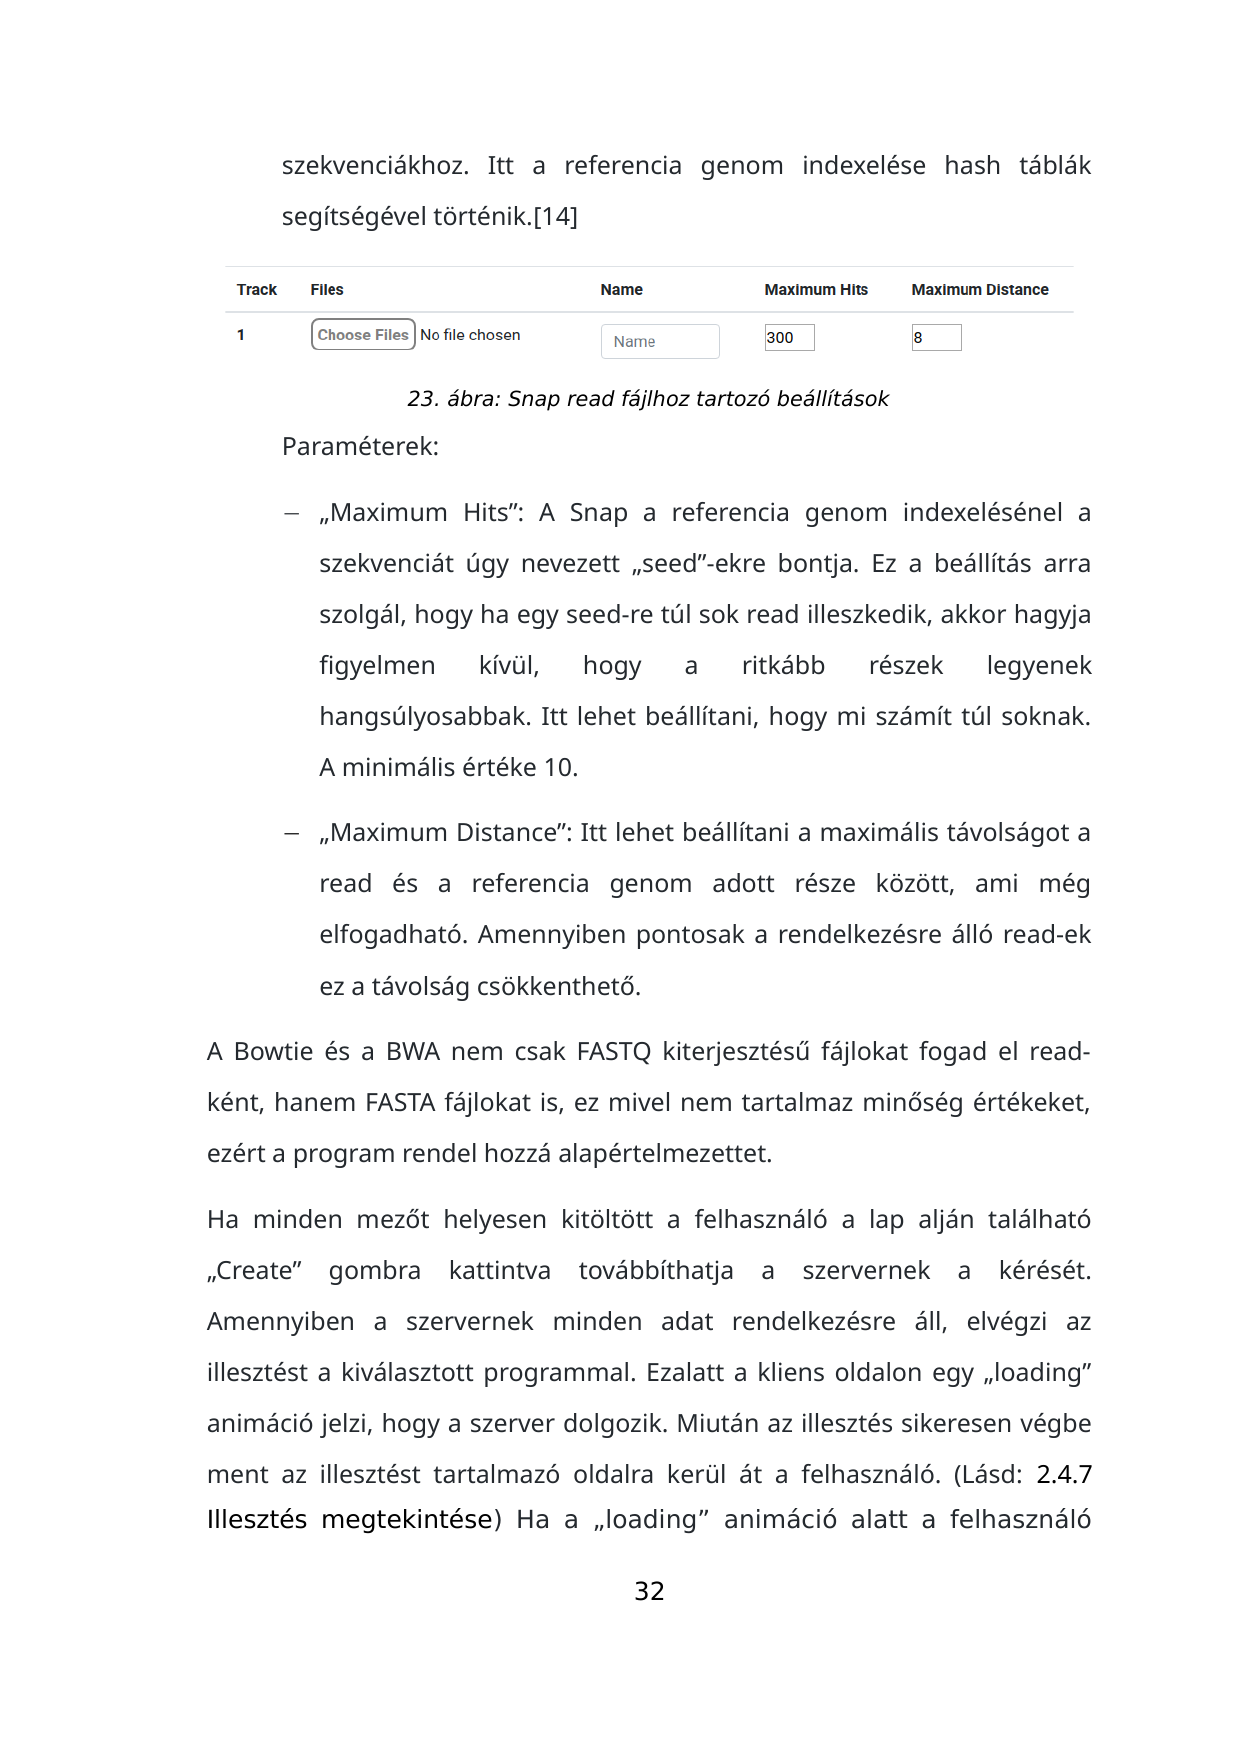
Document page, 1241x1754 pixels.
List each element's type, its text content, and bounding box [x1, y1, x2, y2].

text Ha minden mezőt helyesen kitöltött a felhasználó a lap alján található „Create” gombra kattintva továbbíthatja a szervernek a kérését. Amennyiben a szervernek minden adat rendelkezésre áll, elvégzi az illesztést a kiválasztott programmal. Ezalatt a kliens oldalon egy „loading” animáció jelzi, hogy a szerver dolgozik. Miután az illesztés sikeresen végbe ment az illesztést tartalmazó oldalra kerül át a felhasználó. (Lásd: 2.4.7 Illesztés megtekintése) Ha a „loading” animáció alatt a felhasználó [207, 1201, 1093, 1534]
list szekvenciákhoz. Itt a referencia genom indexelése hash táblák segítségével történik.[14] [244, 148, 1093, 233]
list Paraméterek: [244, 371, 1093, 463]
picture [225, 264, 1074, 371]
list „Maximum Distance”: Itt lehet beállítani a maximális távolságot a read és a referencia genom adott része között, ami még elfogadható. Amennyiben pontosak a rendelkezésre álló read-ek ez a távolság csökkenthető. [282, 815, 1093, 1002]
list 23. ábra: Snap read fájlhoz tartozó beállítások [225, 371, 1074, 412]
list „Maximum Hits”: A Snap a referencia genom indexelésénel a szekvenciát úgy nevezett „seed”-ekre bontja. Ez a beállítás arra szolgál, hogy ha egy seed-re túl sok read illeszkedik, akkor hagyja figyelmen kívül, hogy a ritkább részek legyenek hangsúlyosabbak. Itt lehet beállítani, hogy mi számít túl soknak. A minimális értéke 10. [282, 494, 1093, 783]
text A Bowtie és a BWA nem csak FASTQ kiterjesztésű fájlokat fogad el read-ként, hanem FASTA fájlokat is, ez mivel nem tartalmaz minőség értékeket, ezért a program rendel hozzá alapértelmezettet. [207, 1034, 1093, 1170]
